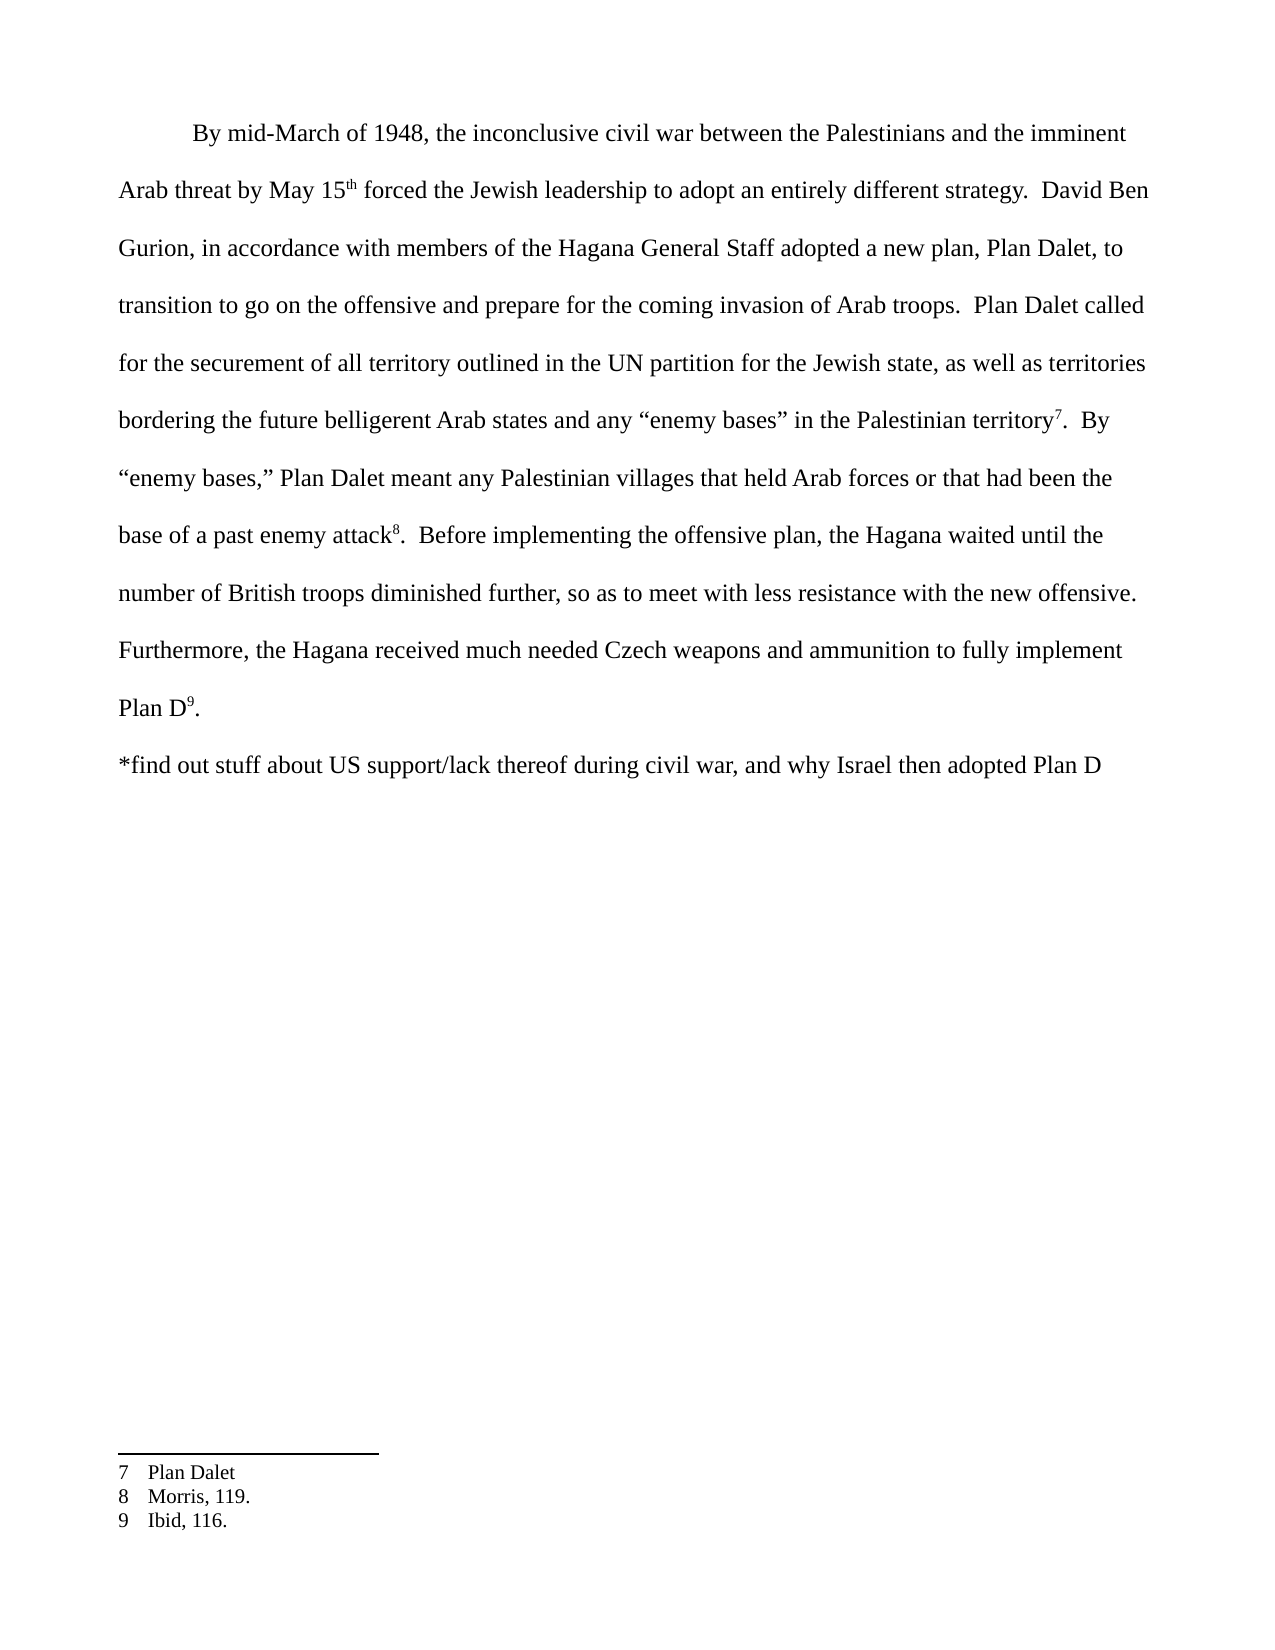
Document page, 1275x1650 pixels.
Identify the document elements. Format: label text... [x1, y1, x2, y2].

text By mid-March of 1948, the inconclusive civil war between the Palestinians and the imminent Arab threat by May 15th forced the Jewish leadership to adopt an entirely different strategy. David Ben Gurion, in accordance with members of the Hagana General Staff adopted a new plan, Plan Dalet, to transition to go on the offensive and prepare for the coming invasion of Arab troops. Plan Dalet called for the securement of all territory outlined in the UN partition for the Jewish state, as well as territories bordering the future belligerent Arab states and any “enemy bases” in the Palestinian territory. By “enemy bases,” Plan Dalet meant any Palestinian villages that held Arab forces or that had been the base of a past enemy attack. Before implementing the offensive plan, the Hagana waited until the number of British troops diminished further, so as to meet with less resistance with the new offensive. Furthermore, the Hagana received much needed Czech weapons and ammunition to fully implement Plan D. [118, 118, 1157, 722]
text Plan Dalet [118, 1460, 1157, 1484]
text Ibid, 116. [118, 1508, 1157, 1532]
text Morris, 119. [118, 1484, 1157, 1508]
text *find out stuff about US support/lack thereof during civil war, and why Israel then adopted Plan D [118, 751, 1157, 779]
